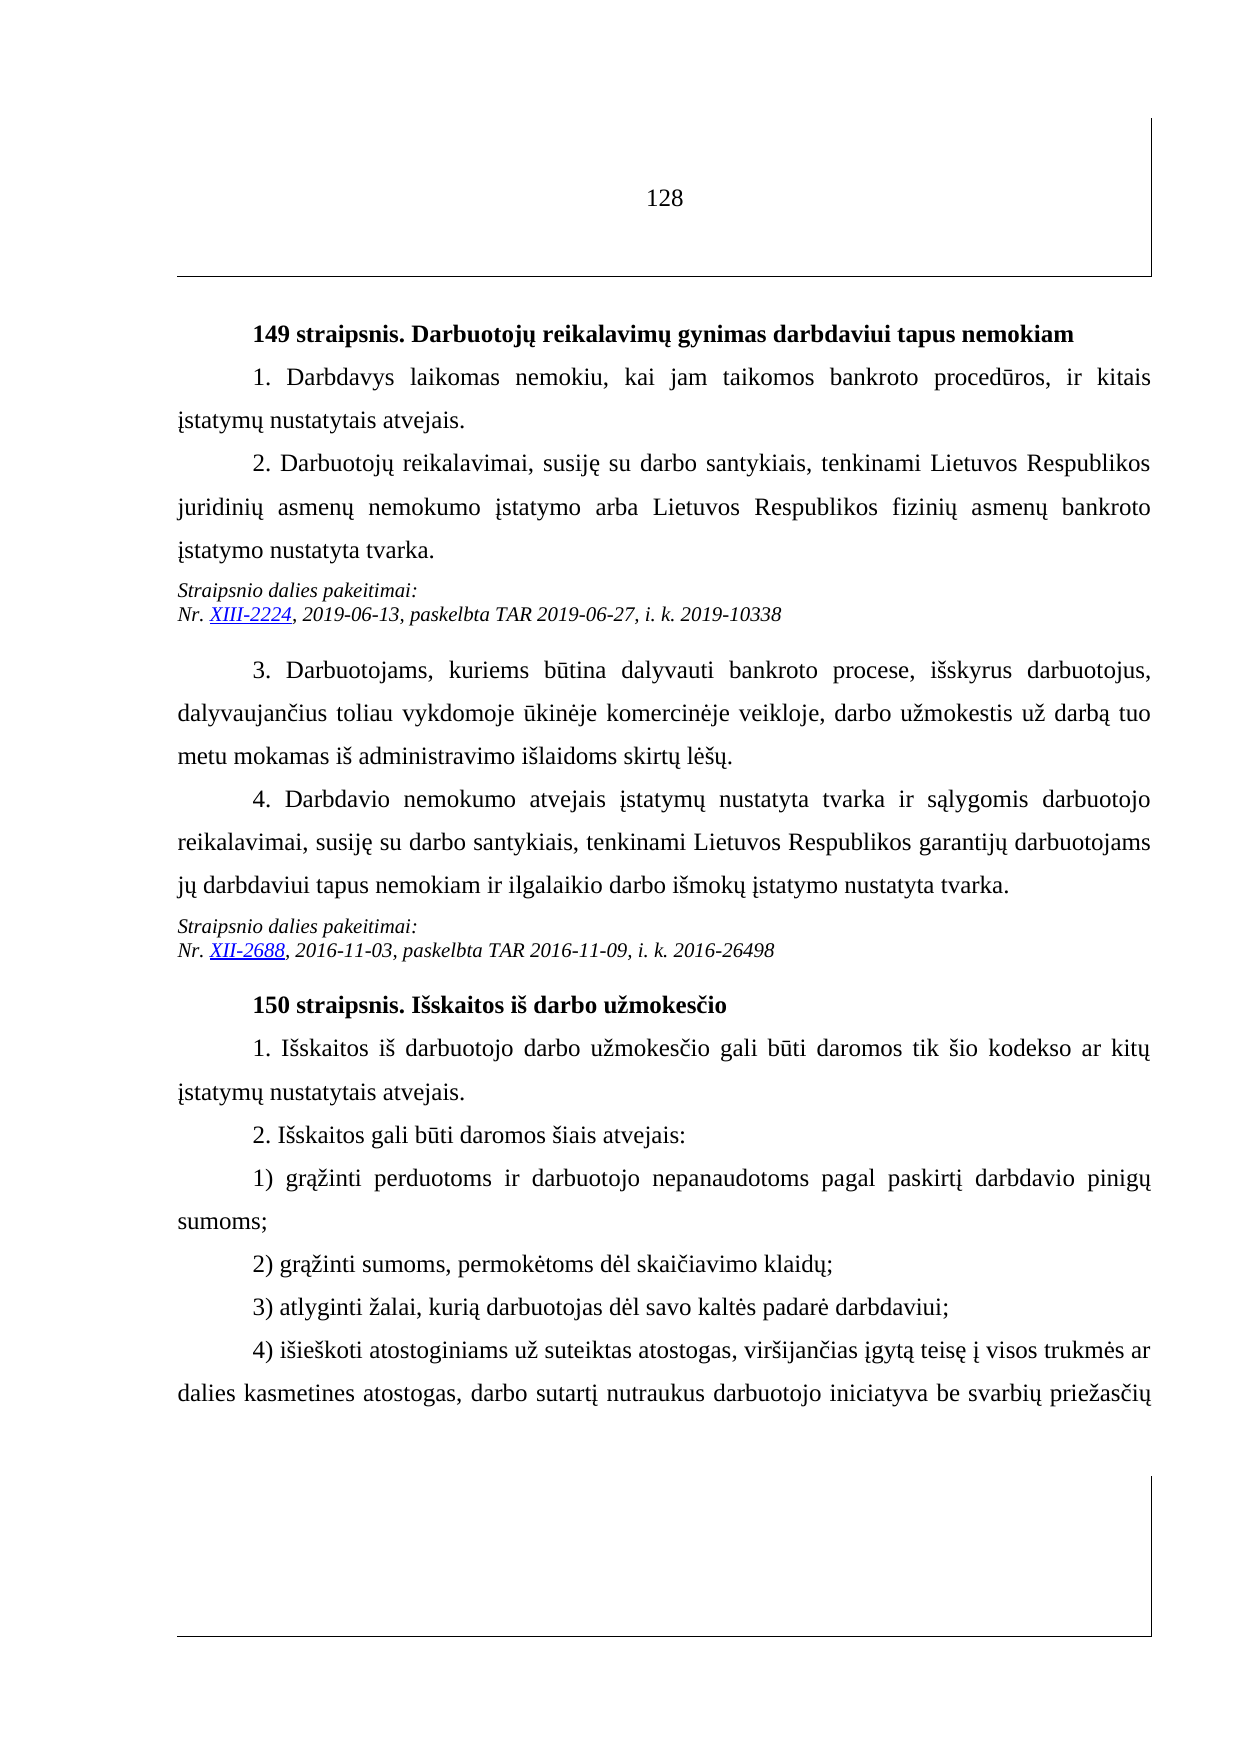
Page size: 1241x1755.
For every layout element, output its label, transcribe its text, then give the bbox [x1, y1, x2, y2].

text 1. Išskaitos iš darbuotojo darbo užmokesčio gali būti daromos tik šio kodekso ar kitų įstatymų nustatytais atvejais. [177, 1033, 1152, 1105]
subtitle 149 straipsnis. Darbuotojų reikalavimų gynimas darbdaviui tapus nemokiam [177, 319, 1152, 348]
text 1. Darbdavys laikomas nemokiu, kai jam taikomos bankroto procedūros, ir kitais įstatymų nustatytais atvejais. [177, 362, 1152, 434]
text Nr. XII-2688, 2016-11-03, paskelbta TAR 2016-11-09, i. k. 2016-26498 [177, 938, 1152, 962]
text 3) atlyginti žalai, kurią darbuotojas dėl savo kaltės padarė darbdaviui; [177, 1292, 1152, 1321]
text 2) grąžinti sumoms, permokėtoms dėl skaičiavimo klaidų; [177, 1249, 1152, 1278]
text 1) grąžinti perduotoms ir darbuotojo nepanaudotoms pagal paskirtį darbdavio pinigų sumoms; [177, 1163, 1152, 1235]
text 4) išieškoti atostoginiams už suteiktas atostogas, viršijančias įgytą teisę į visos trukmės ar dalies kasmetines atostogas, darbo sutartį nutraukus darbuotojo iniciatyva be svarbių priežasčių [177, 1335, 1152, 1407]
subtitle 150 straipsnis. Išskaitos iš darbo užmokesčio [177, 990, 1152, 1019]
text 4. Darbdavio nemokumo atvejais įstatymų nustatyta tvarka ir sąlygomis darbuotojo reikalavimai, susiję su darbo santykiais, tenkinami Lietuvos Respublikos garantijų darbuotojams jų darbdaviui tapus nemokiam ir ilgalaikio darbo išmokų įstatymo nustatyta tvarka. [177, 784, 1152, 899]
text Straipsnio dalies pakeitimai: [177, 578, 1152, 602]
text Straipsnio dalies pakeitimai: [177, 913, 1152, 938]
text 3. Darbuotojams, kuriems būtina dalyvauti bankroto procese, išskyrus darbuotojus, dalyvaujančius toliau vykdomoje ūkinėje komercinėje veikloje, darbo užmokestis už darbą tuo metu mokamas iš administravimo išlaidoms skirtų lėšų. [177, 655, 1152, 770]
text Nr. XIII-2224, 2019-06-13, paskelbta TAR 2019-06-27, i. k. 2019-10338 [177, 602, 1152, 626]
text 2. Darbuotojų reikalavimai, susiję su darbo santykiais, tenkinami Lietuvos Respublikos juridinių asmenų nemokumo įstatymo arba Lietuvos Respublikos fizinių asmenų bankroto įstatymo nustatyta tvarka. [177, 448, 1152, 563]
text 2. Išskaitos gali būti daromos šiais atvejais: [177, 1120, 1152, 1148]
